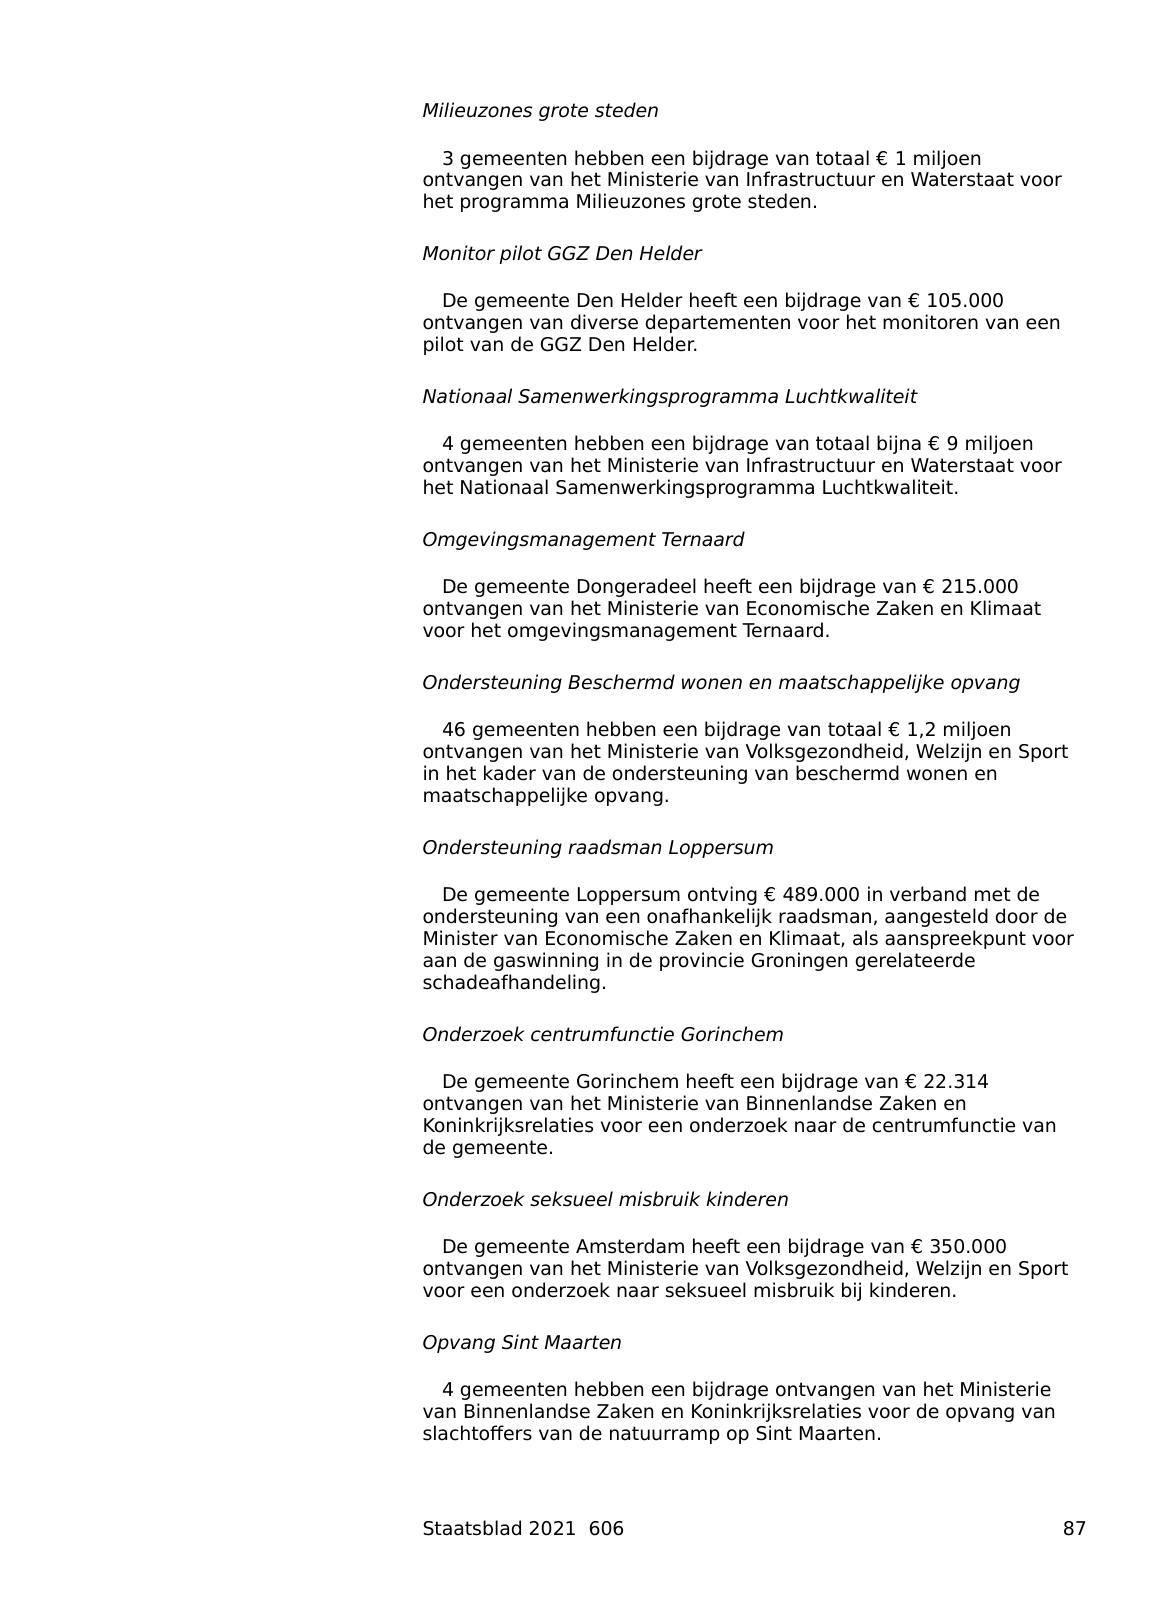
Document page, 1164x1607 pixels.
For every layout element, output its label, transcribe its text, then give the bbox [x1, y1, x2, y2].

text 3 gemeenten hebben een bijdrage van totaal € 1 miljoen ontvangen van het Ministerie van Infrastructuur en Waterstaat voor het programma Milieuzones grote steden. [422, 147, 1087, 213]
text De gemeente Den Helder heeft een bijdrage van € 105.000 ontvangen van diverse departementen voor het monitoren van een pilot van de GGZ Den Helder. [422, 290, 1087, 356]
text De gemeente Amsterdam heeft een bijdrage van € 350.000 ontvangen van het Ministerie van Volksgezondheid, Welzijn en Sport voor een onderzoek naar seksueel misbruik bij kinderen. [422, 1236, 1087, 1302]
subtitle Onderzoek centrumfunctie Gorinchem [422, 1024, 1087, 1046]
subtitle Milieuzones grote steden [422, 100, 1087, 122]
subtitle Nationaal Samenwerkingsprogramma Luchtkwaliteit [422, 386, 1087, 408]
text 4 gemeenten hebben een bijdrage van totaal bijna € 9 miljoen ontvangen van het Ministerie van Infrastructuur en Waterstaat voor het Nationaal Samenwerkingsprogramma Luchtkwaliteit. [422, 433, 1087, 499]
text 4 gemeenten hebben een bijdrage ontvangen van het Ministerie van Binnenlandse Zaken en Koninkrijksrelaties voor de opvang van slachtoffers van de natuurramp op Sint Maarten. [422, 1379, 1087, 1444]
subtitle Onderzoek seksueel misbruik kinderen [422, 1189, 1087, 1211]
text 46 gemeenten hebben een bijdrage van totaal € 1,2 miljoen ontvangen van het Ministerie van Volksgezondheid, Welzijn en Sport in het kader van de ondersteuning van beschermd wonen en maatschappelijke opvang. [422, 719, 1087, 807]
text De gemeente Dongeradeel heeft een bijdrage van € 215.000 ontvangen van het Ministerie van Economische Zaken en Klimaat voor het omgevingsmanagement Ternaard. [422, 576, 1087, 642]
subtitle Monitor pilot GGZ Den Helder [422, 243, 1087, 265]
subtitle Opvang Sint Maarten [422, 1332, 1087, 1354]
text De gemeente Gorinchem heeft een bijdrage van € 22.314 ontvangen van het Ministerie van Binnenlandse Zaken en Koninkrijksrelaties voor een onderzoek naar de centrumfunctie van de gemeente. [422, 1071, 1087, 1159]
subtitle Ondersteuning Beschermd wonen en maatschappelijke opvang [422, 672, 1087, 694]
text De gemeente Loppersum ontving € 489.000 in verband met de ondersteuning van een onafhankelijk raadsman, aangesteld door de Minister van Economische Zaken en Klimaat, als aanspreekpunt voor aan de gaswinning in de provincie Groningen gerelateerde schadeafhandeling. [422, 884, 1087, 994]
subtitle Ondersteuning raadsman Loppersum [422, 837, 1087, 859]
subtitle Omgevingsmanagement Ternaard [422, 529, 1087, 551]
